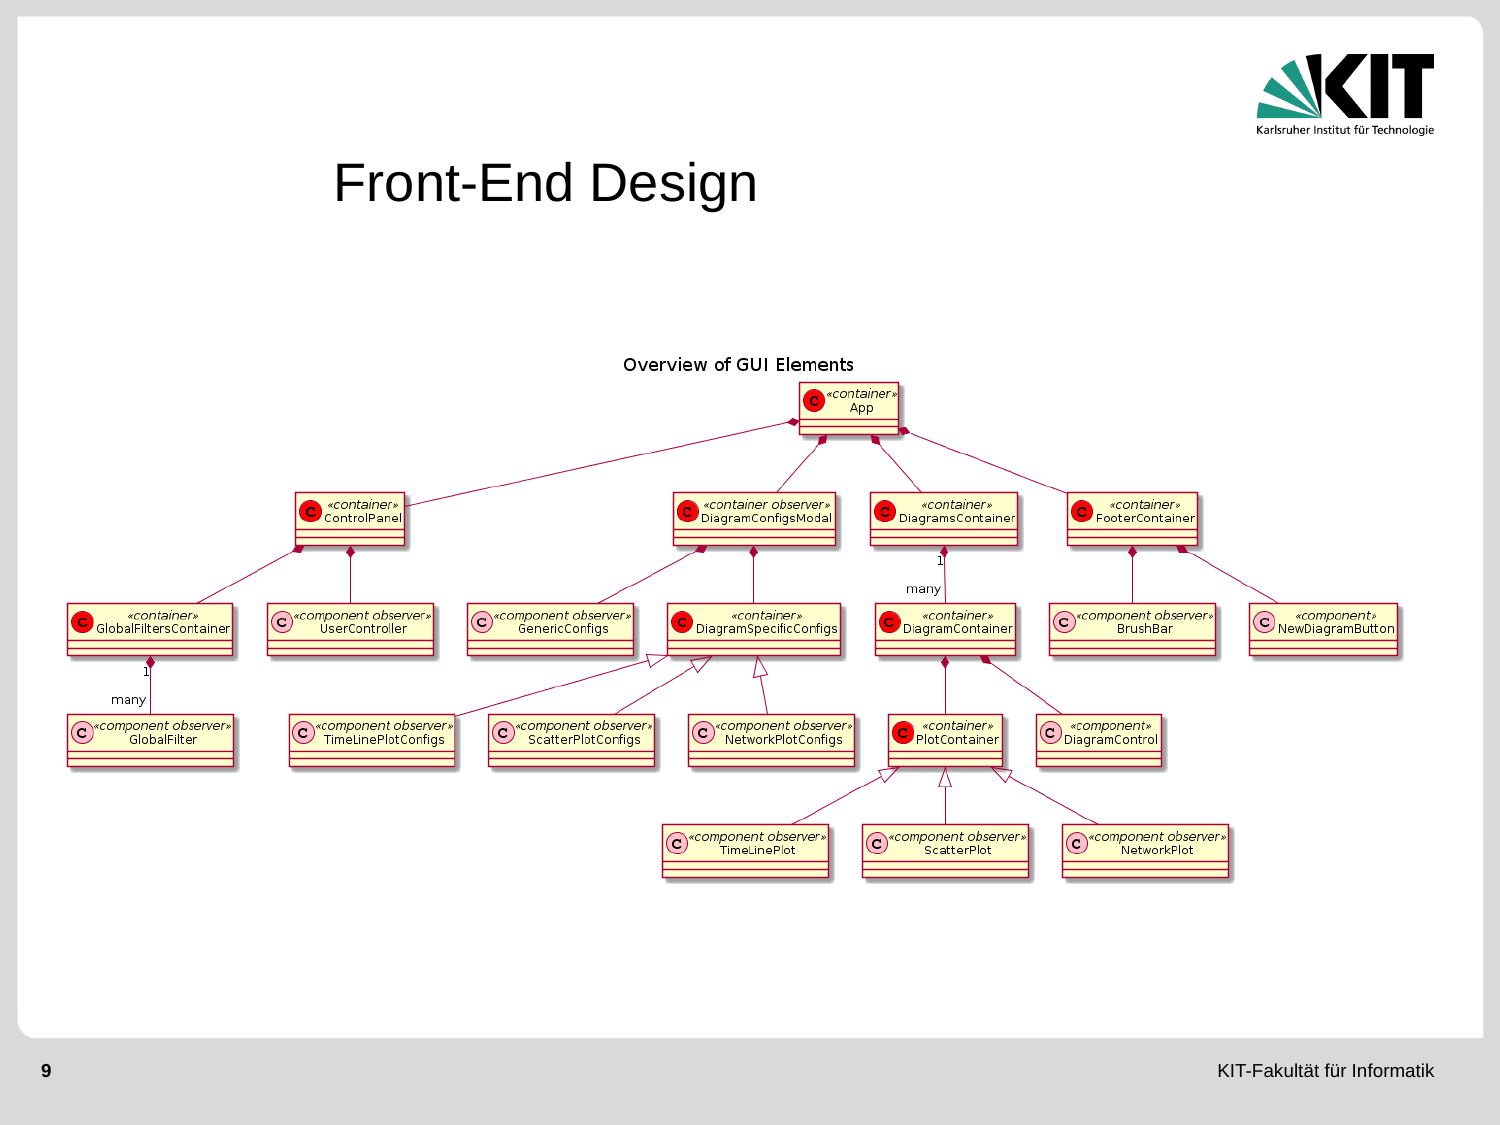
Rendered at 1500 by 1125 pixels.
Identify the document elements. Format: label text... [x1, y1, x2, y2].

picture [0, 0, 1500, 1125]
text_box Front-End Design [318, 145, 1158, 237]
